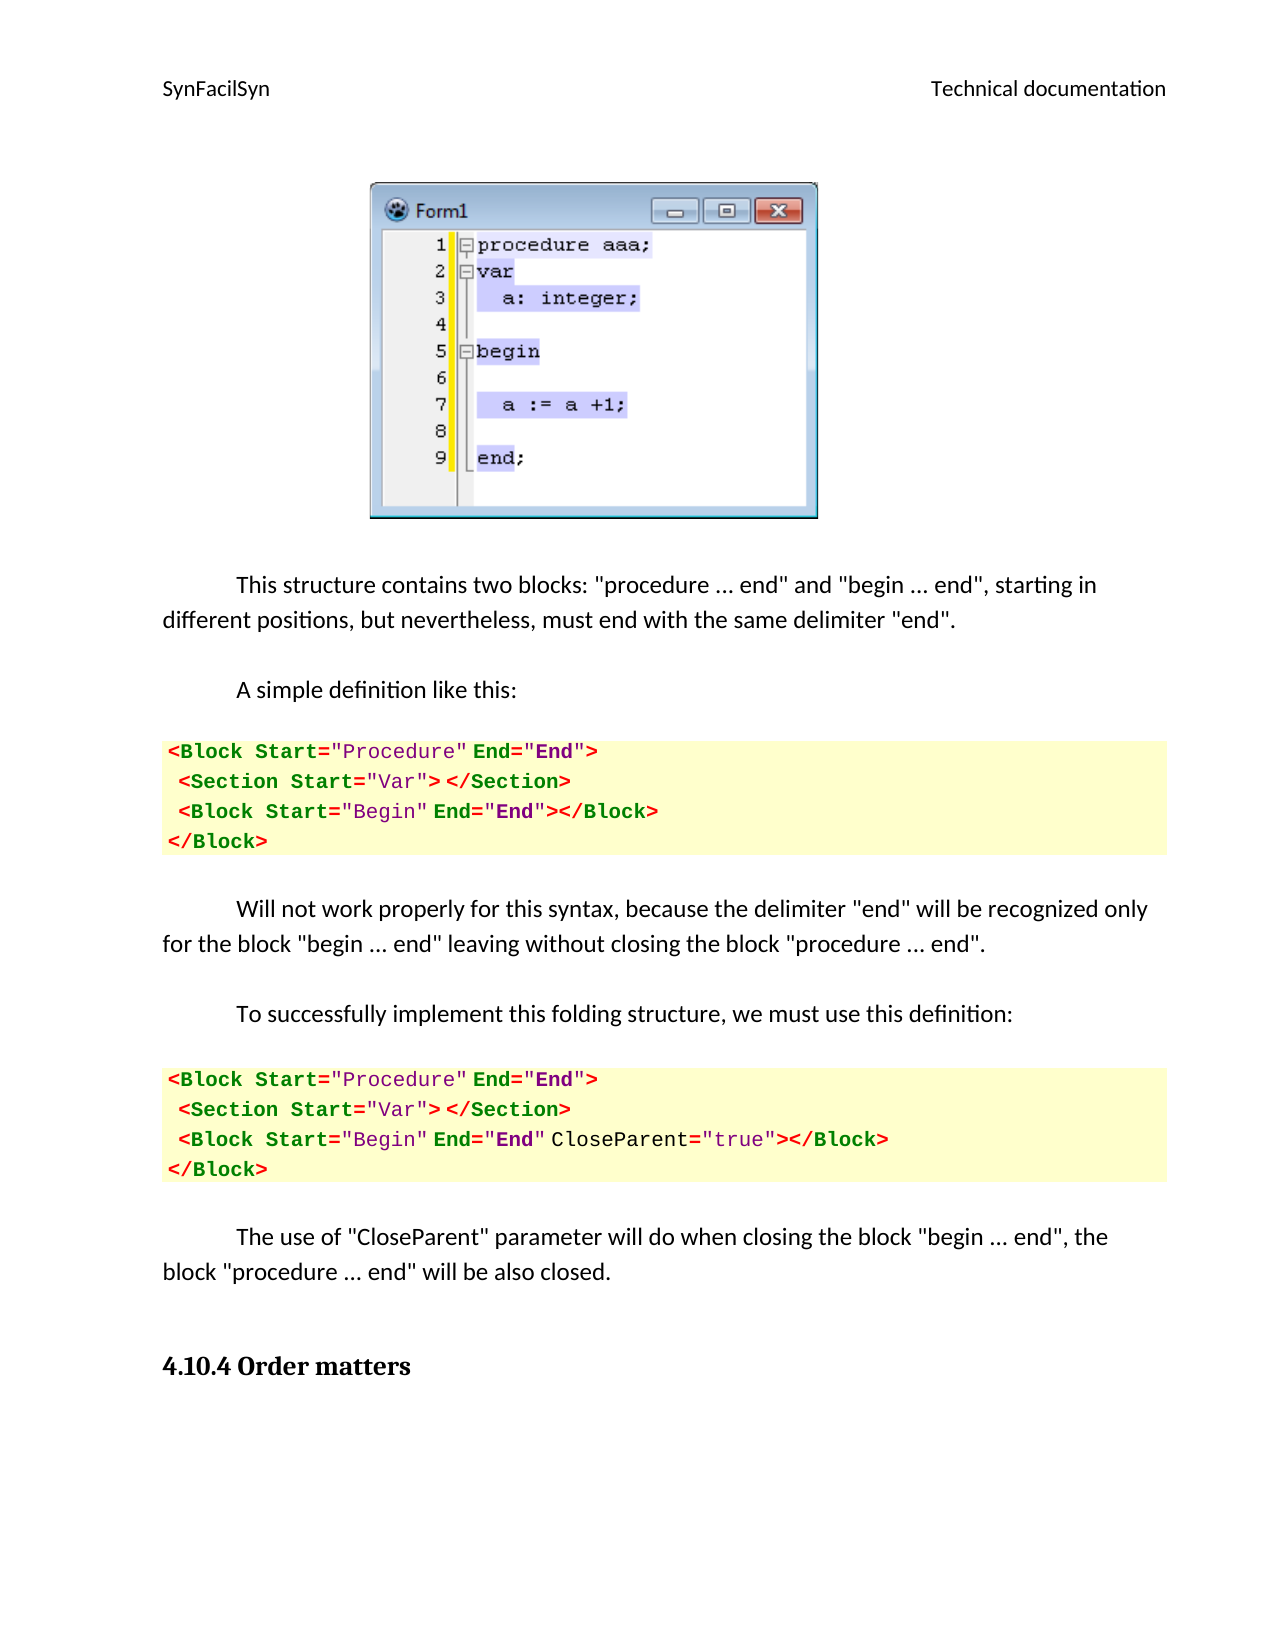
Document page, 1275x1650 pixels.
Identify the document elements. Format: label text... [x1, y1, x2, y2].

text </Block> [162, 1158, 1167, 1182]
text <Block Start="Begin" End="End" CloseParent="true"></Block> [162, 1128, 1167, 1152]
text <Block Start="Procedure" End="End"> [162, 741, 1167, 765]
text This structure contains two blocks: "procedure ... end" and "begin ... end", starting in different positions, but nevertheless, must end with the same delimiter "end". A simple definition like this: [162, 569, 1167, 705]
subtitle Order matters [162, 1351, 1167, 1382]
text The use of "CloseParent" parameter will do when closing the block "begin ... end", the block "procedure ... end" will be also closed. [162, 1221, 1167, 1286]
text <Block Start="Procedure" End="End"> [162, 1068, 1167, 1092]
picture [369, 182, 819, 519]
text Will not work properly for this syntax, because the delimiter "end" will be recognized only for the block "begin ... end" leaving without closing the block "procedure ... end". To successfully implement this folding structure, we must use this definition: [162, 893, 1167, 1029]
text </Block> [162, 831, 1167, 855]
text <Section Start="Var"> </Section> [162, 1098, 1167, 1122]
text <Section Start="Var"> </Section> [162, 771, 1167, 795]
text <Block Start="Begin" End="End"></Block> [162, 801, 1167, 825]
